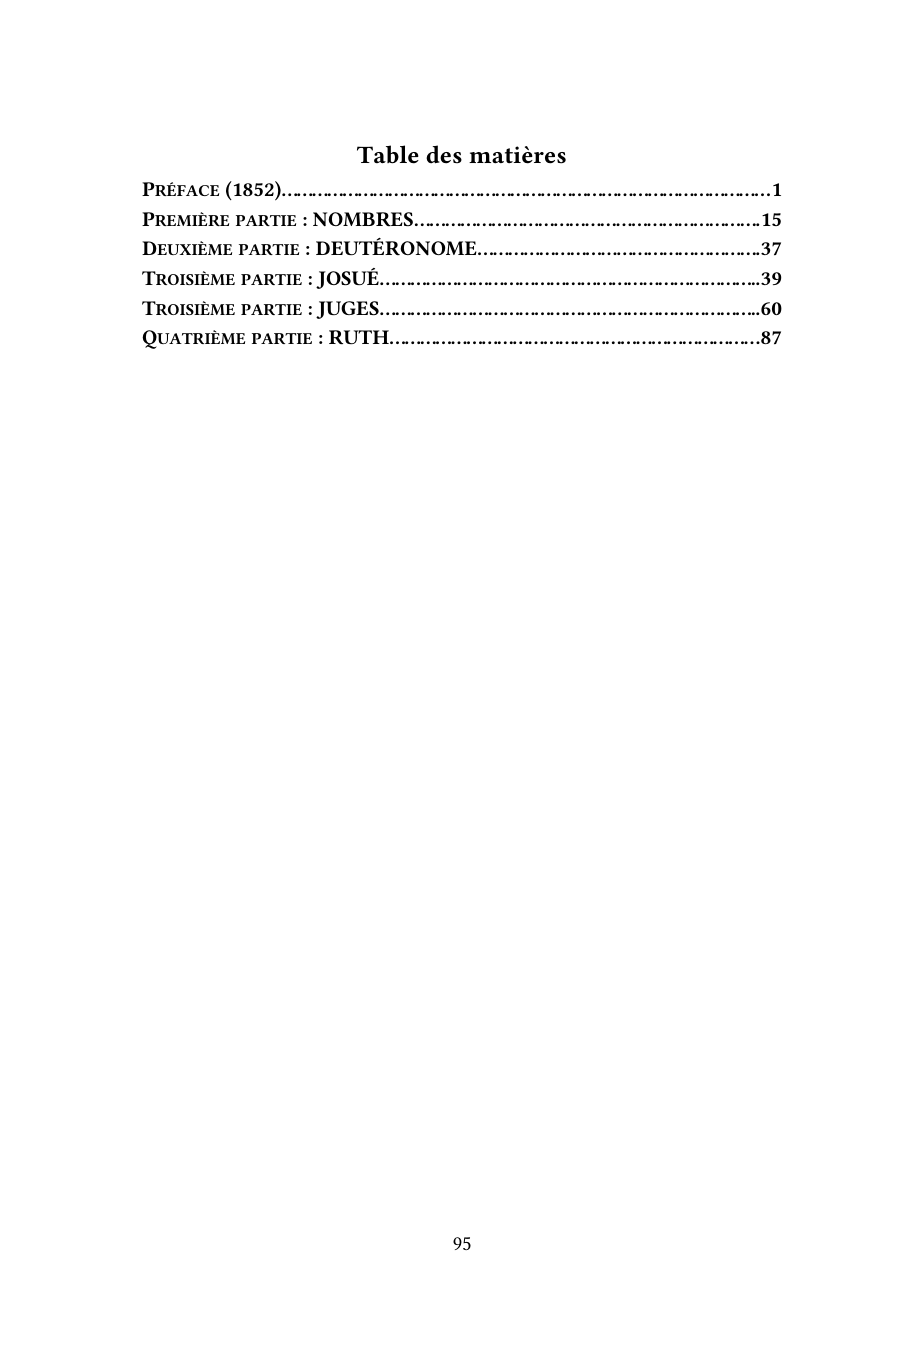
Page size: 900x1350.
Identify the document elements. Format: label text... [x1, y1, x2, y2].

text Troisième partie : JUGES 60 [142, 296, 782, 320]
text Préface (1852) 1 [142, 178, 782, 202]
subtitle Table des matières [142, 141, 782, 169]
text Deuxième partie : DEUTÉRONOME 37 [142, 237, 782, 261]
text Troisième partie : JOSUÉ 39 [142, 267, 782, 291]
text Première partie : NOMBRES 15 [142, 208, 782, 231]
text Quatrième partie : RUTH 87 [142, 326, 782, 350]
